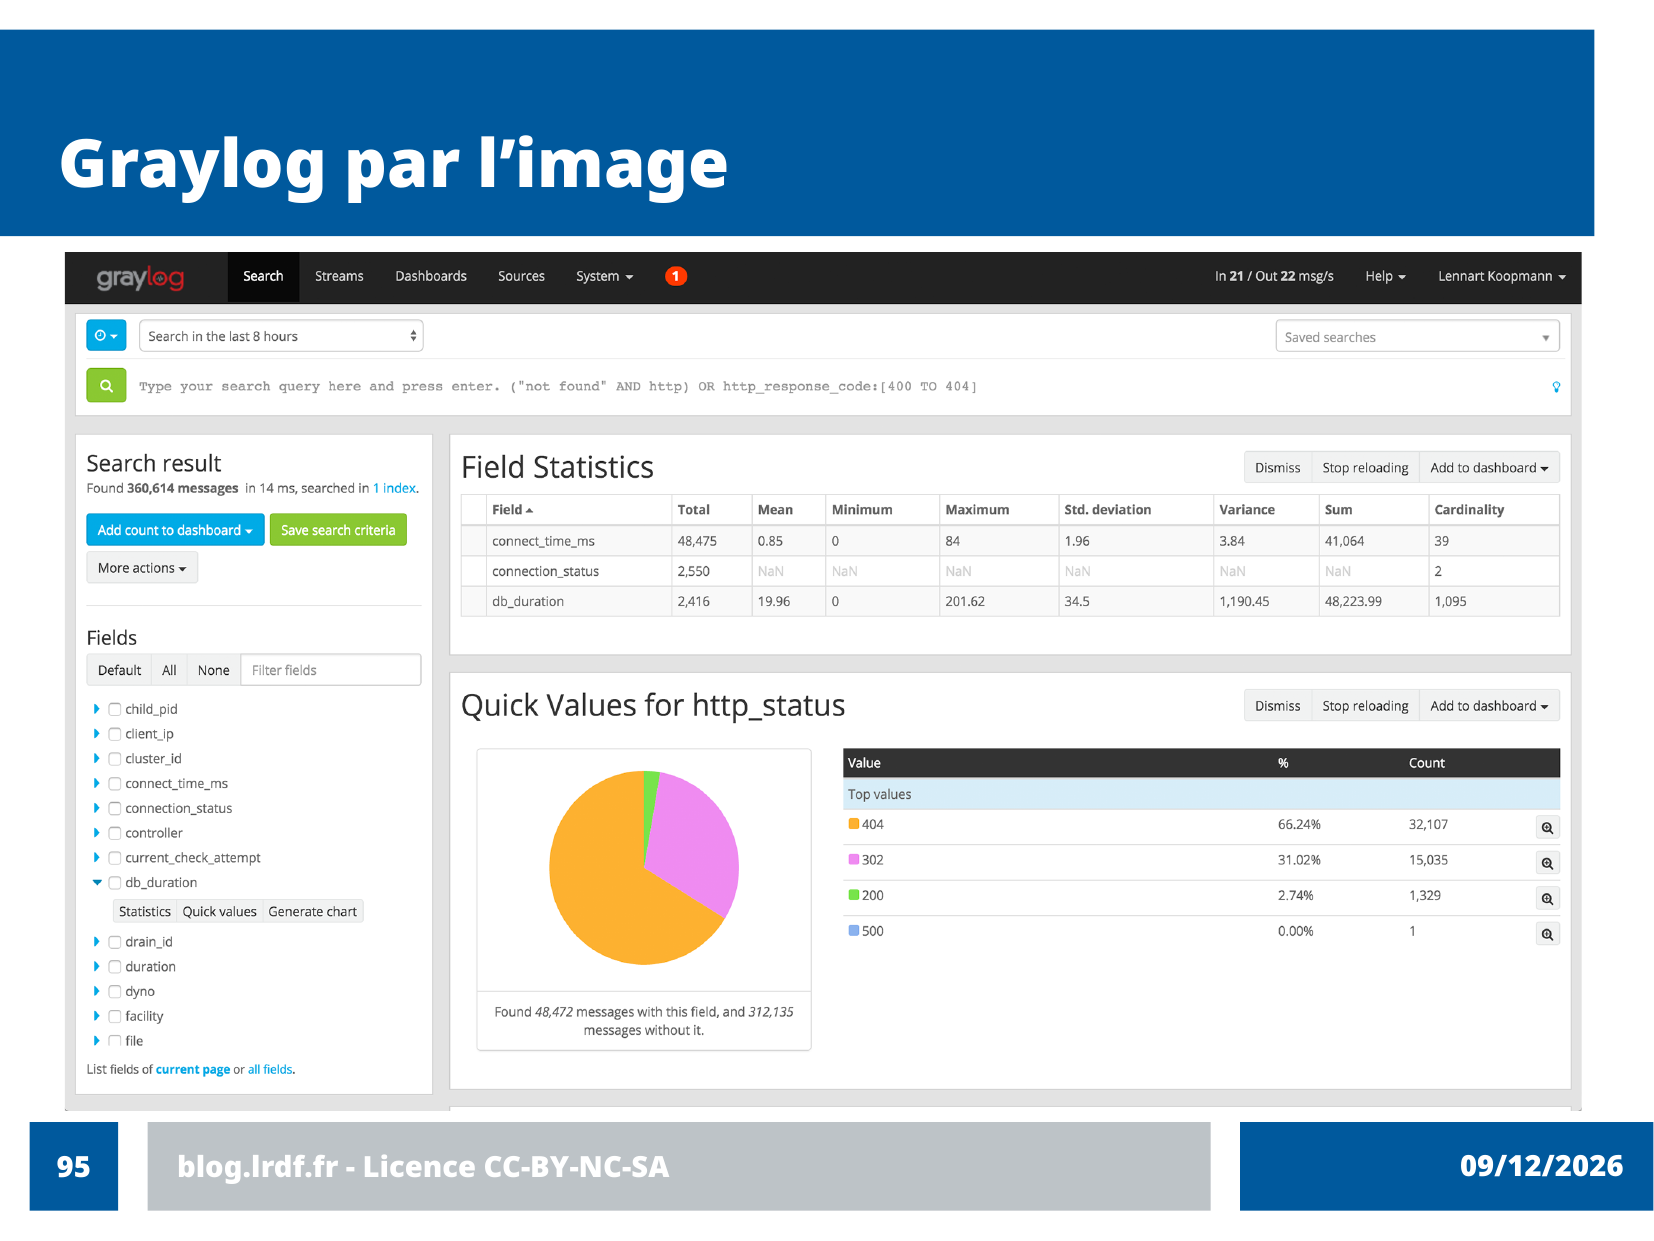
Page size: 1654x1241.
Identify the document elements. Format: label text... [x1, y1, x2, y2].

title Graylog par l’image [59, 59, 1595, 207]
picture [64, 252, 1582, 1111]
